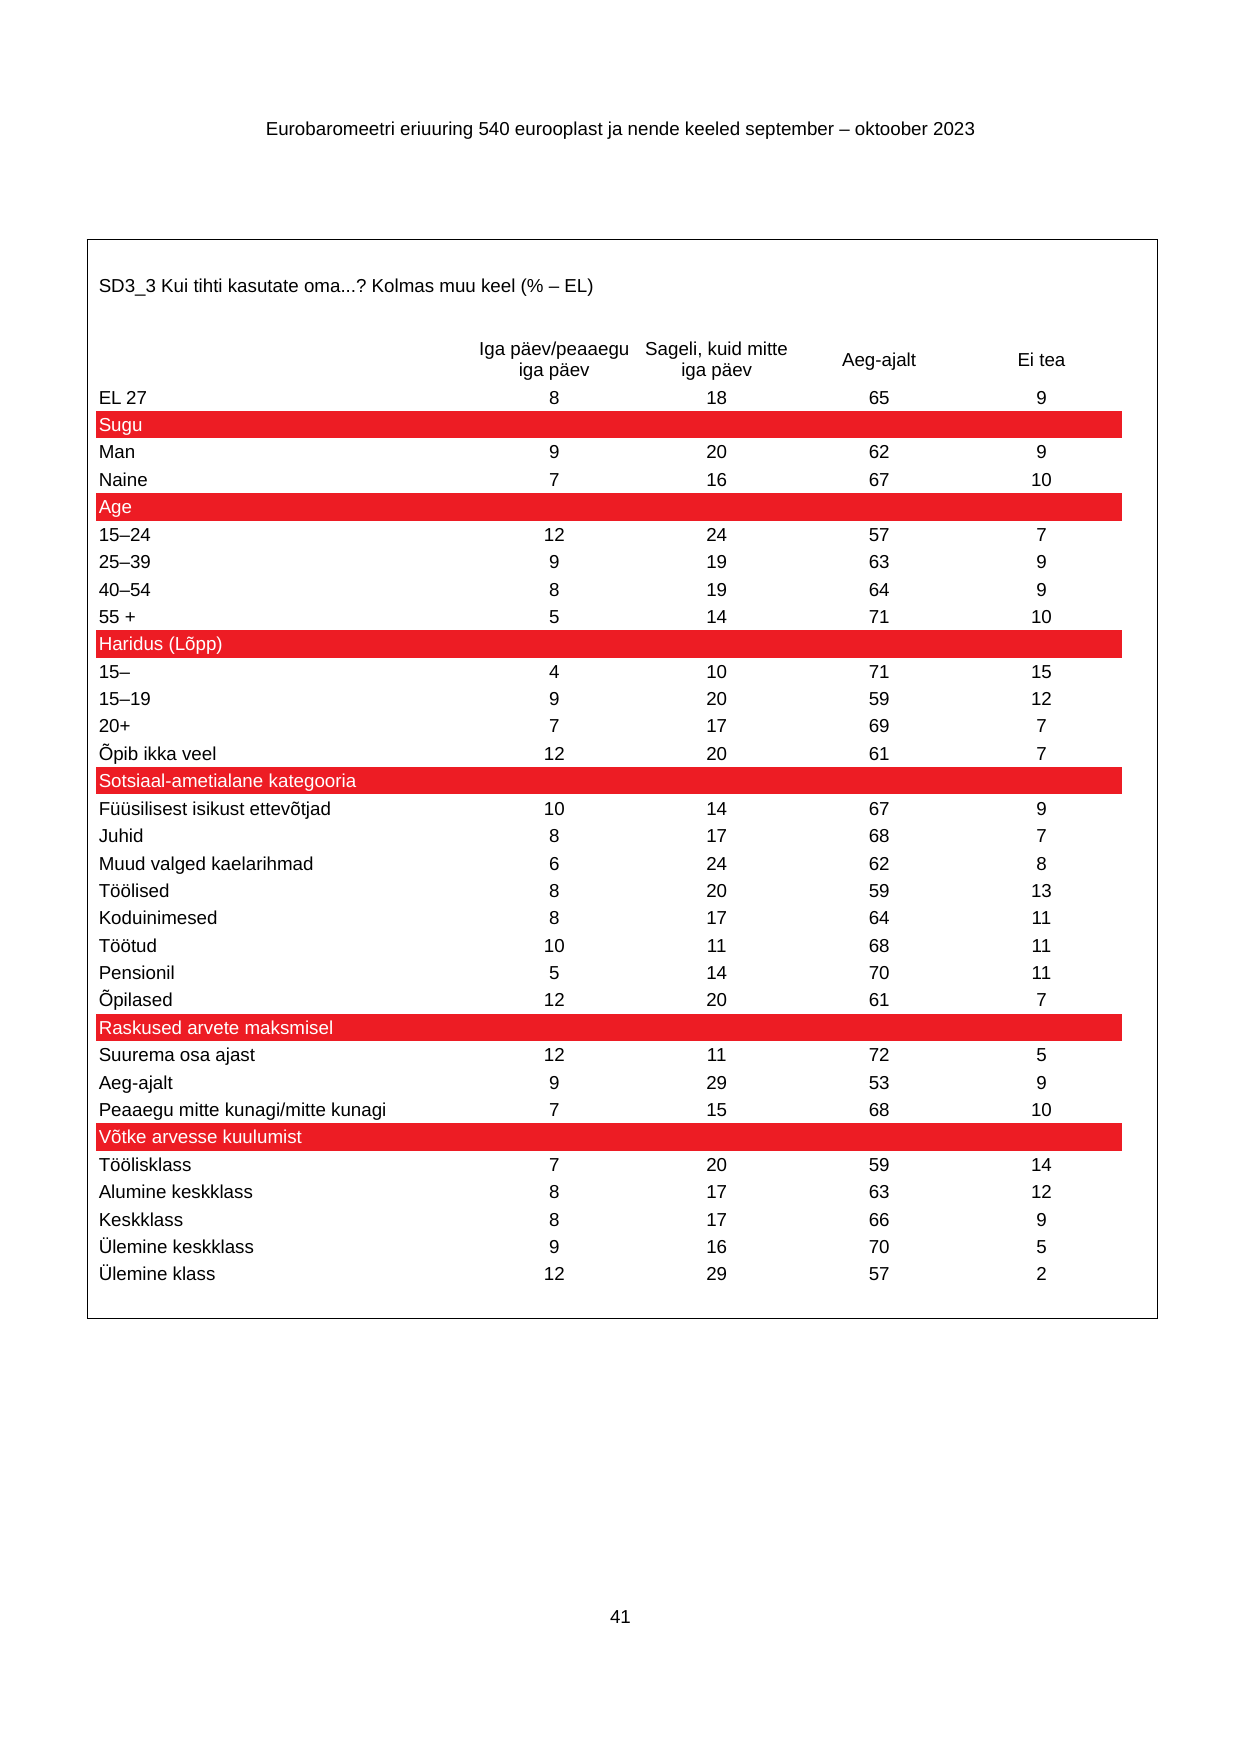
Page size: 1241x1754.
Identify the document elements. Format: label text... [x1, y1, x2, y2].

table_cell 8 [473, 904, 635, 932]
table_cell Töölisklass [96, 1151, 473, 1178]
table_cell 16 [635, 1233, 798, 1260]
table_cell 66 [798, 1206, 960, 1233]
table_cell [635, 1014, 798, 1041]
table_cell 62 [798, 439, 960, 466]
table_cell Töölised [96, 877, 473, 904]
table_cell 8 [473, 1206, 635, 1233]
table_cell 14 [635, 795, 798, 822]
table_cell 20 [635, 740, 798, 767]
table_cell [960, 493, 1122, 521]
table_cell Sageli, kuid mitte iga päev [635, 335, 798, 384]
table_header SD3_3 Kui tihti kasutate oma...? Kolmas muu keel (% – EL) [96, 270, 1122, 302]
table_cell 10 [473, 795, 635, 822]
table_cell 67 [798, 466, 960, 493]
table_cell 9 [960, 384, 1122, 411]
table_cell Man [96, 439, 473, 466]
table_cell 17 [635, 1206, 798, 1233]
table_cell 5 [473, 603, 635, 630]
table_cell 7 [960, 740, 1122, 767]
table_cell [635, 493, 798, 521]
table_cell 11 [960, 932, 1122, 959]
table_cell 10 [635, 658, 798, 685]
table_cell Füüsilisest isikust ettevõtjad [96, 795, 473, 822]
table_cell 7 [473, 1151, 635, 1178]
table_cell [960, 630, 1122, 658]
table_cell 8 [473, 384, 635, 411]
table_cell 7 [473, 1096, 635, 1123]
table_cell 71 [798, 658, 960, 685]
table_cell Töötud [96, 932, 473, 959]
table_cell 6 [473, 849, 635, 877]
table_cell 20 [635, 877, 798, 904]
table_cell 40–54 [96, 575, 473, 603]
table_cell 12 [473, 1260, 635, 1288]
table_cell 55 + [96, 603, 473, 630]
table_cell 8 [960, 849, 1122, 877]
table_cell [960, 1123, 1122, 1151]
table_cell 2 [960, 1260, 1122, 1288]
table_cell 12 [473, 986, 635, 1014]
table_cell 25–39 [96, 548, 473, 575]
table_cell 68 [798, 932, 960, 959]
table_cell [798, 1123, 960, 1151]
table_cell 20 [635, 986, 798, 1014]
table_cell [96, 335, 473, 384]
table_cell 14 [635, 603, 798, 630]
table_cell 70 [798, 1233, 960, 1260]
table_cell 63 [798, 548, 960, 575]
table_cell 8 [473, 575, 635, 603]
table_cell Koduinimesed [96, 904, 473, 932]
table_cell 15 [635, 1096, 798, 1123]
table_cell 9 [960, 1206, 1122, 1233]
table_cell 7 [473, 466, 635, 493]
table_cell Naine [96, 466, 473, 493]
table_cell Õpilased [96, 986, 473, 1014]
table_cell 24 [635, 521, 798, 548]
table_cell [960, 767, 1122, 794]
table_cell 5 [960, 1233, 1122, 1260]
table_cell 15–24 [96, 521, 473, 548]
table_cell 57 [798, 521, 960, 548]
table_cell 15– [96, 658, 473, 685]
table_cell [473, 302, 635, 335]
table_cell 7 [960, 822, 1122, 849]
table_cell 9 [473, 439, 635, 466]
table_cell 9 [960, 795, 1122, 822]
table_cell 9 [960, 1069, 1122, 1096]
table_cell [798, 1014, 960, 1041]
table_cell 8 [473, 822, 635, 849]
table_cell 5 [960, 1041, 1122, 1068]
table_cell 10 [960, 1096, 1122, 1123]
table_cell 9 [473, 685, 635, 712]
table_cell [635, 767, 798, 794]
table_cell 14 [960, 1151, 1122, 1178]
table_cell 59 [798, 1151, 960, 1178]
table_cell 7 [960, 713, 1122, 740]
table_cell 15 [960, 658, 1122, 685]
table_cell 71 [798, 603, 960, 630]
table_cell [635, 630, 798, 658]
table_cell 10 [960, 603, 1122, 630]
table_cell Iga päev/peaaegu iga päev [473, 335, 635, 384]
table_cell 29 [635, 1260, 798, 1288]
table_cell Haridus (Lõpp) [96, 630, 473, 658]
table_cell [960, 302, 1122, 335]
table_cell 72 [798, 1041, 960, 1068]
table_cell [635, 1123, 798, 1151]
table_cell 11 [960, 904, 1122, 932]
table_cell [798, 767, 960, 794]
table_cell Aeg-ajalt [798, 335, 960, 384]
table_cell 19 [635, 548, 798, 575]
table_cell Õpib ikka veel [96, 740, 473, 767]
table_cell 69 [798, 713, 960, 740]
table_cell Aeg-ajalt [96, 1069, 473, 1096]
table_cell Juhid [96, 822, 473, 849]
table_cell 7 [960, 521, 1122, 548]
table_cell 13 [960, 877, 1122, 904]
table_cell 8 [473, 1178, 635, 1206]
table_cell Sotsiaal-ametialane kategooria [96, 767, 473, 794]
table_cell 9 [473, 548, 635, 575]
table_cell [473, 1014, 635, 1041]
table_cell [473, 1123, 635, 1151]
table_cell 5 [473, 959, 635, 986]
table_cell 12 [960, 1178, 1122, 1206]
table_cell 11 [635, 932, 798, 959]
table_cell Ei tea [960, 335, 1122, 384]
table_cell 10 [960, 466, 1122, 493]
table_cell 63 [798, 1178, 960, 1206]
table_cell 59 [798, 877, 960, 904]
table_cell 64 [798, 575, 960, 603]
table_cell 70 [798, 959, 960, 986]
table_cell Alumine keskklass [96, 1178, 473, 1206]
table_cell 9 [960, 439, 1122, 466]
table_cell Age [96, 493, 473, 521]
table_cell 9 [473, 1233, 635, 1260]
table_cell [473, 493, 635, 521]
table_cell 19 [635, 575, 798, 603]
table_cell 61 [798, 740, 960, 767]
table_cell [798, 411, 960, 438]
table_cell 16 [635, 466, 798, 493]
table_cell 12 [473, 740, 635, 767]
table_cell [635, 411, 798, 438]
table_cell 64 [798, 904, 960, 932]
table_cell Sugu [96, 411, 473, 438]
table_cell [635, 302, 798, 335]
table_cell 4 [473, 658, 635, 685]
table_cell Peaaegu mitte kunagi/mitte kunagi [96, 1096, 473, 1123]
table_cell Ülemine klass [96, 1260, 473, 1288]
table_cell 7 [473, 713, 635, 740]
table_cell [96, 302, 473, 335]
table_cell 12 [473, 1041, 635, 1068]
table_cell Raskused arvete maksmisel [96, 1014, 473, 1041]
table_cell 9 [960, 575, 1122, 603]
table_cell Suurema osa ajast [96, 1041, 473, 1068]
table_cell 12 [473, 521, 635, 548]
table_cell [798, 302, 960, 335]
table_cell Keskklass [96, 1206, 473, 1233]
table_cell [798, 493, 960, 521]
table_cell [960, 411, 1122, 438]
table_cell 8 [473, 877, 635, 904]
table_cell 68 [798, 822, 960, 849]
table_cell 62 [798, 849, 960, 877]
table_cell 10 [473, 932, 635, 959]
table_cell 20 [635, 685, 798, 712]
table_cell 68 [798, 1096, 960, 1123]
table_cell 11 [960, 959, 1122, 986]
table_cell 9 [473, 1069, 635, 1096]
table_cell 17 [635, 1178, 798, 1206]
table_cell 20 [635, 1151, 798, 1178]
table_cell [473, 411, 635, 438]
table_cell EL 27 [96, 384, 473, 411]
table_cell 11 [635, 1041, 798, 1068]
table_cell 65 [798, 384, 960, 411]
table_cell 59 [798, 685, 960, 712]
table_cell [473, 767, 635, 794]
table_cell 9 [960, 548, 1122, 575]
table_cell 17 [635, 822, 798, 849]
table_cell Muud valged kaelarihmad [96, 849, 473, 877]
table_cell 61 [798, 986, 960, 1014]
table_cell 14 [635, 959, 798, 986]
table_cell 20 [635, 439, 798, 466]
table_cell [798, 630, 960, 658]
table_cell [960, 1014, 1122, 1041]
table_cell Ülemine keskklass [96, 1233, 473, 1260]
table_cell 17 [635, 904, 798, 932]
table_cell 18 [635, 384, 798, 411]
table_cell 7 [960, 986, 1122, 1014]
table_cell 53 [798, 1069, 960, 1096]
table_cell Pensionil [96, 959, 473, 986]
table_cell 20+ [96, 713, 473, 740]
table_cell [473, 630, 635, 658]
table_cell 57 [798, 1260, 960, 1288]
table_cell 17 [635, 713, 798, 740]
table_cell 29 [635, 1069, 798, 1096]
table_cell Võtke arvesse kuulumist [96, 1123, 473, 1151]
table_cell 15–19 [96, 685, 473, 712]
table_cell 12 [960, 685, 1122, 712]
table_cell 67 [798, 795, 960, 822]
table_cell 24 [635, 849, 798, 877]
